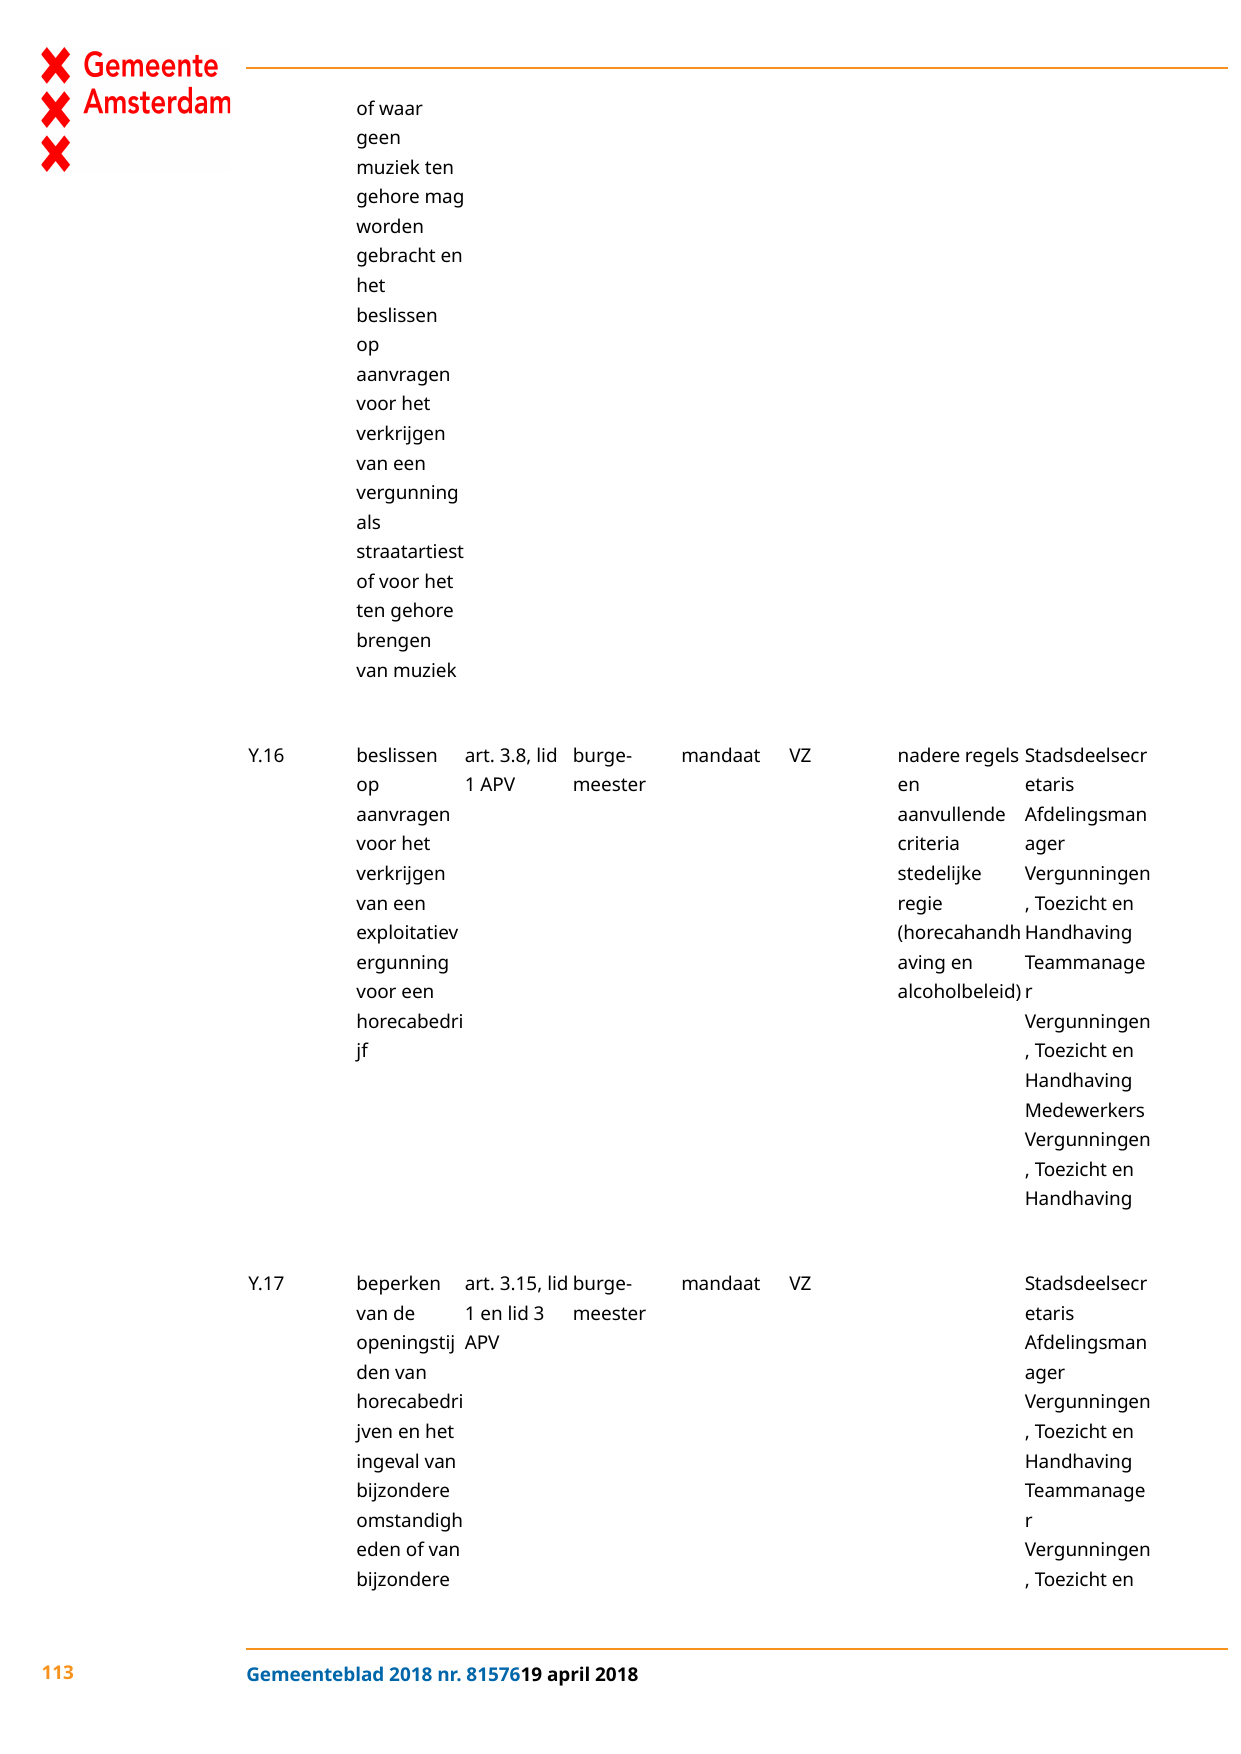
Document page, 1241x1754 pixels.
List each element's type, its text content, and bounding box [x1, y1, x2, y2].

table_cell Stadsdeelsecretaris Afdelingsmanager Vergunningen, Toezicht en Handhaving Teammanager Vergunningen, Toezicht en Handhaving Medewerkers Vergunningen, Toezicht en Handhaving [1025, 712, 1152, 1241]
table_cell Y.17 [248, 1241, 356, 1592]
table_cell nadere regels en aanvullende criteria stedelijke regie (horecahandhaving en alcoholbeleid) [898, 712, 1024, 1241]
table_cell mandaat [681, 712, 789, 1241]
table_cell Y.16 [248, 712, 356, 1241]
table_cell art. 3.8, lid 1 APV [465, 712, 573, 1241]
table_cell mandaat [681, 1241, 789, 1592]
table_cell burge-meester [573, 1241, 681, 1592]
table_cell Stadsdeelsecretaris Afdelingsmanager Vergunningen, Toezicht en Handhaving Teammanager Vergunningen, Toezicht en [1025, 1241, 1152, 1592]
table_cell [681, 95, 789, 712]
picture [41, 47, 231, 172]
table_cell [898, 95, 1024, 712]
table_cell [573, 95, 681, 712]
table_cell burge-meester [573, 712, 681, 1241]
table_cell VZ [789, 1241, 897, 1592]
table_cell beperken van de openingstijden van horecabedrijven en het ingeval van bijzondere omstandigheden of van bijzondere [356, 1241, 464, 1592]
table_cell beslissen op aanvragen voor het verkrijgen van een exploitatievergunning voor een horecabedrijf [356, 712, 464, 1241]
table_cell [1025, 95, 1152, 712]
table_cell [465, 95, 573, 712]
table_cell [789, 95, 897, 712]
table_cell of waar geen muziek ten gehore mag worden gebracht en het beslissen op aanvragen voor het verkrijgen van een vergunning als straatartiest of voor het ten gehore brengen van muziek [356, 95, 464, 712]
table_cell [248, 95, 356, 712]
table_cell [898, 1241, 1024, 1592]
table_cell VZ [789, 712, 897, 1241]
table_cell art. 3.15, lid 1 en lid 3 APV [465, 1241, 573, 1592]
